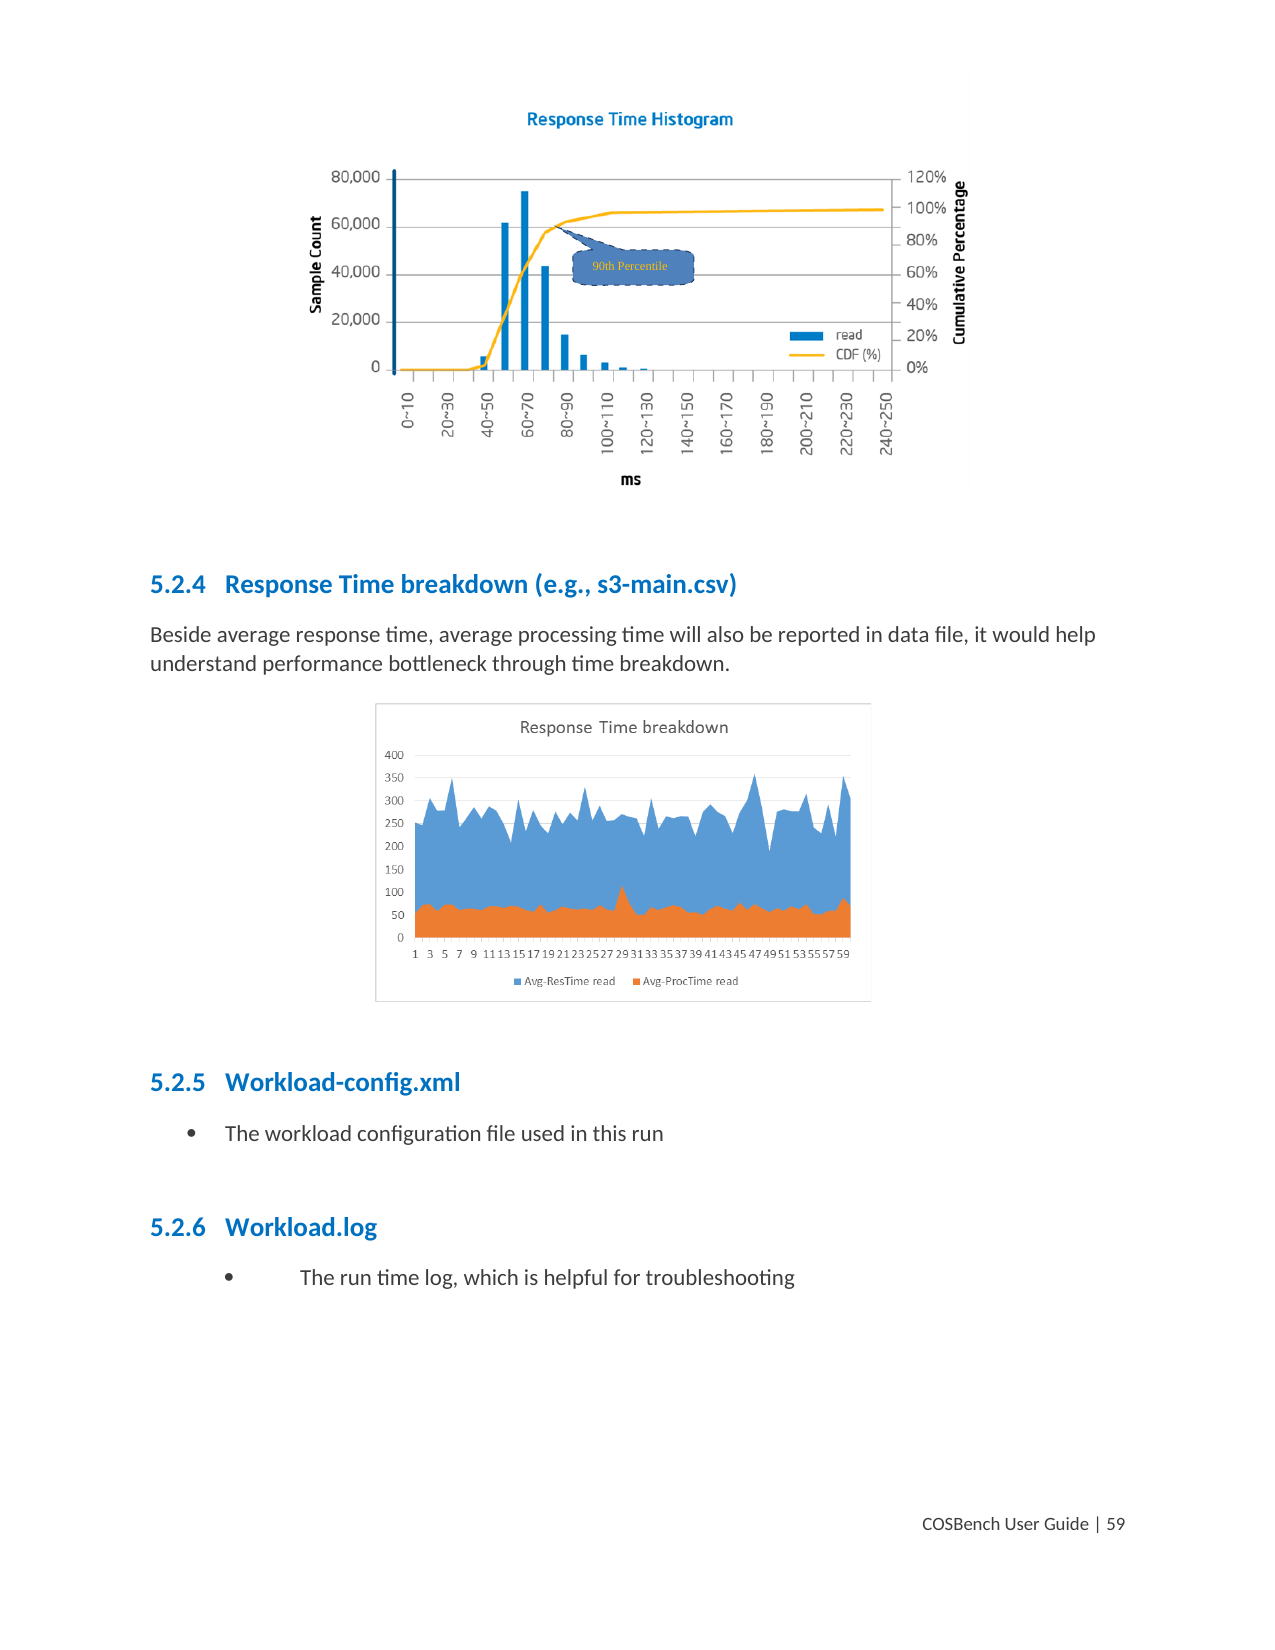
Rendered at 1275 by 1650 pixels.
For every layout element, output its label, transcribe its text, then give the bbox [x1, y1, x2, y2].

subtitle Workload.log [150, 1210, 1125, 1243]
list The workload configuration file used in this run [187, 1119, 1125, 1147]
subtitle Workload-config.xml [150, 1066, 1125, 1099]
list The run time log, which is helpful for troubleshooting [225, 1263, 1125, 1291]
text Beside average response time, average processing time will also be reported in data file, it would help understand performance bottleneck through time breakdown. [150, 620, 1125, 677]
subtitle Response Time breakdown (e.g., s3-main.csv) [150, 567, 1125, 600]
